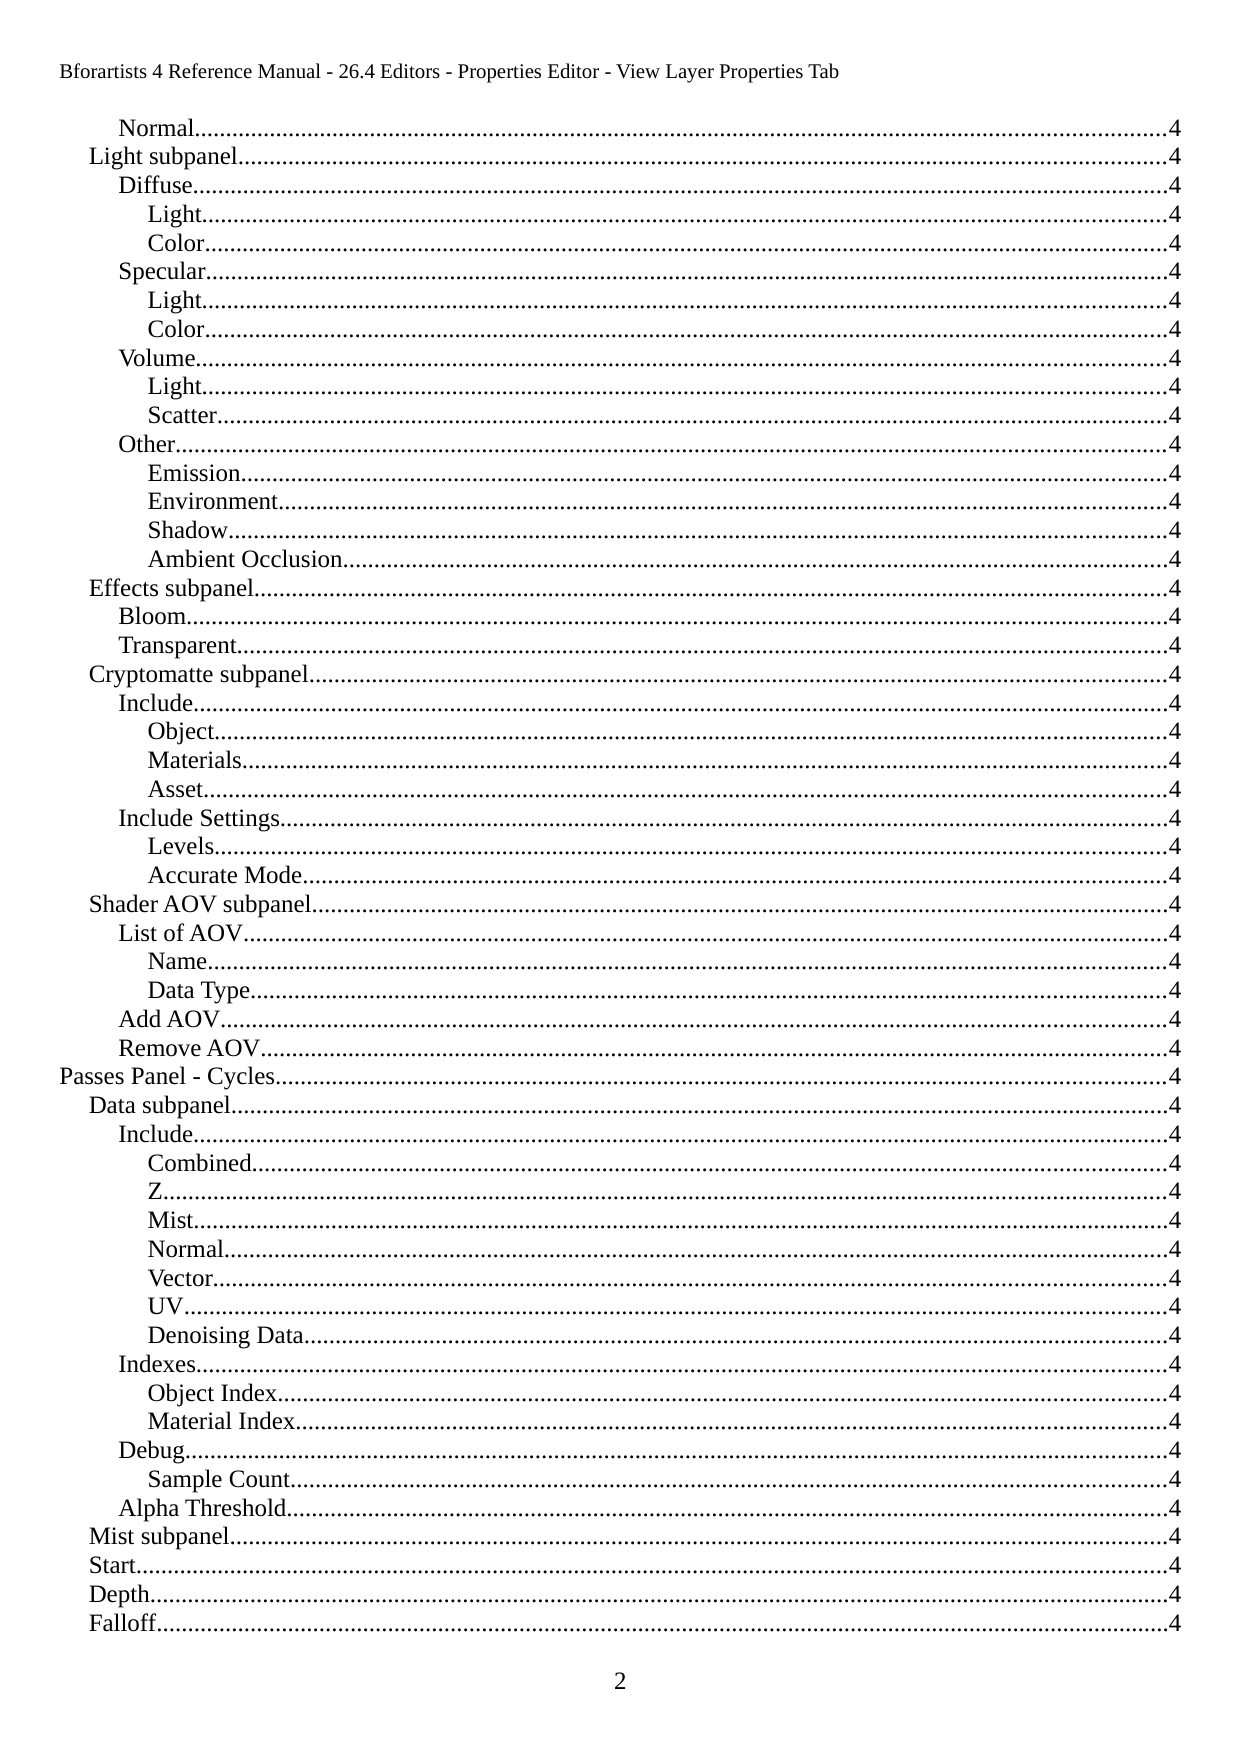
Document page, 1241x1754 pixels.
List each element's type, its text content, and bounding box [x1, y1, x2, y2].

text Color 4 [147, 314, 1181, 343]
text Object 4 [147, 716, 1181, 745]
text Remove AOV 4 [118, 1033, 1181, 1061]
text Alpha Threshold 4 [118, 1493, 1181, 1521]
text Start 4 [88, 1550, 1181, 1579]
text Include 4 [118, 1119, 1181, 1148]
text Accurate Mode 4 [147, 860, 1181, 889]
text Mist 4 [147, 1205, 1181, 1234]
text List of AOV 4 [118, 918, 1181, 946]
text Light 4 [147, 285, 1181, 314]
text Debug 4 [118, 1435, 1181, 1464]
text Shadow 4 [147, 515, 1181, 544]
text Data Type 4 [147, 975, 1181, 1004]
text Add AOV 4 [118, 1004, 1181, 1033]
text Shader AOV subpanel 4 [88, 889, 1181, 918]
text Z 4 [147, 1176, 1181, 1205]
text Object Index 4 [147, 1378, 1181, 1406]
text Sample Count 4 [147, 1464, 1181, 1493]
text Include Settings 4 [118, 803, 1181, 831]
text Mist subpanel 4 [88, 1521, 1181, 1550]
text Normal 4 [118, 113, 1181, 141]
text Name 4 [147, 946, 1181, 975]
text Materials 4 [147, 745, 1181, 774]
text Material Index 4 [147, 1406, 1181, 1435]
text UV 4 [147, 1291, 1181, 1320]
text Specular 4 [118, 256, 1181, 285]
text Combined 4 [147, 1148, 1181, 1176]
text Light subpanel 4 [88, 141, 1181, 170]
text Levels 4 [147, 831, 1181, 860]
text Other 4 [118, 429, 1181, 458]
text Volume 4 [118, 343, 1181, 371]
text Environment 4 [147, 486, 1181, 515]
text Ambient Occlusion 4 [147, 544, 1181, 573]
text Cryptomatte subpanel 4 [88, 659, 1181, 688]
text Bloom 4 [118, 601, 1181, 630]
text Light 4 [147, 199, 1181, 228]
text Transparent 4 [118, 630, 1181, 659]
text Include 4 [118, 688, 1181, 716]
text Data subpanel 4 [88, 1090, 1181, 1119]
text Effects subpanel 4 [88, 573, 1181, 601]
text Emission 4 [147, 458, 1181, 486]
text Scatter 4 [147, 400, 1181, 429]
text Passes Panel - Cycles 4 [59, 1061, 1181, 1090]
text Light 4 [147, 371, 1181, 400]
text Indexes 4 [118, 1349, 1181, 1378]
text Falloff 4 [88, 1608, 1181, 1636]
text Denoising Data 4 [147, 1320, 1181, 1349]
text Normal 4 [147, 1234, 1181, 1263]
text Asset 4 [147, 774, 1181, 803]
text Depth 4 [88, 1579, 1181, 1608]
text Vector 4 [147, 1263, 1181, 1291]
text Diffuse 4 [118, 170, 1181, 199]
text Color 4 [147, 228, 1181, 256]
